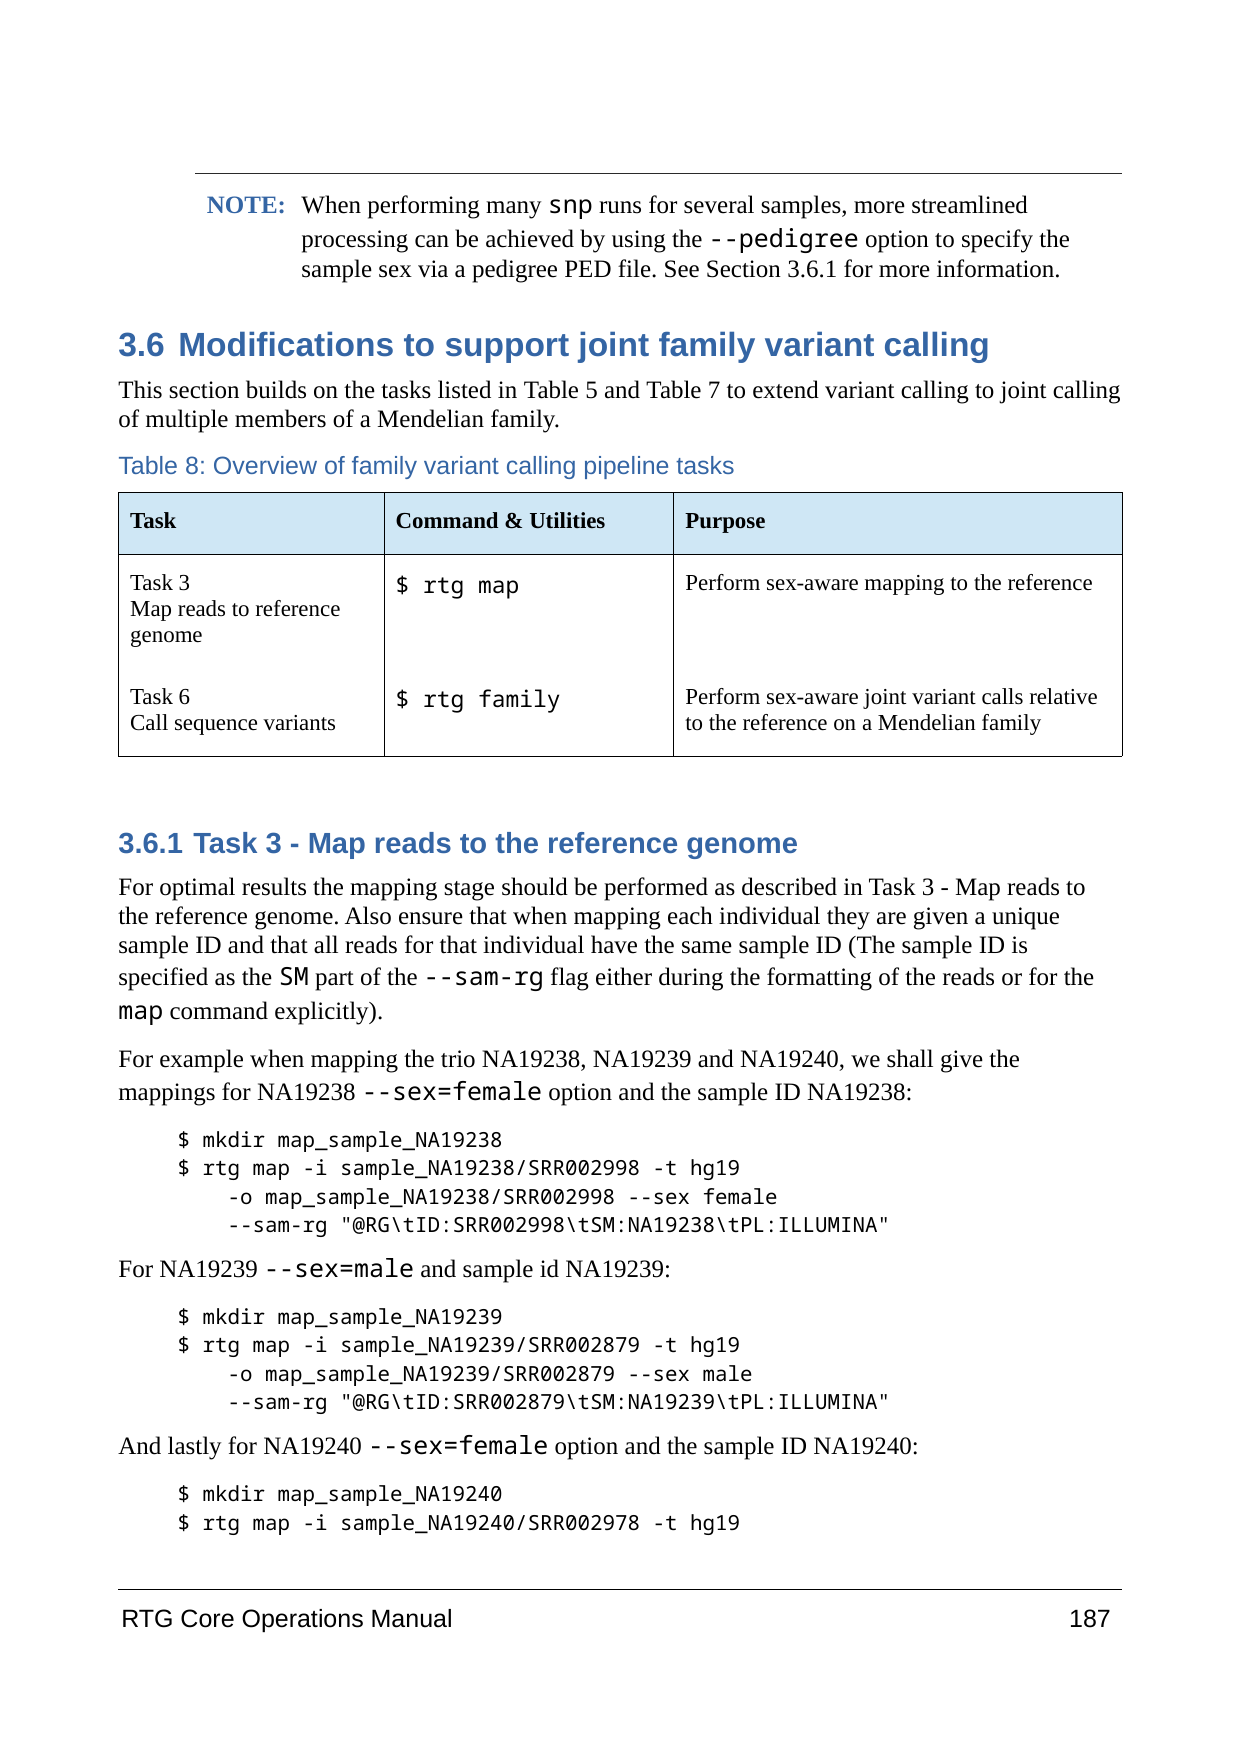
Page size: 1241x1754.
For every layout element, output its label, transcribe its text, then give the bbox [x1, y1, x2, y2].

table_cell Perform sex-aware mapping to the reference [674, 555, 1122, 668]
text This section builds on the tasks listed in Table 5 and Table 7 to extend variant calling to joint calling of multiple members of a Mendelian family. [118, 376, 1122, 433]
table_header Purpose [674, 493, 1122, 554]
text For example when mapping the trio NA19238, NA19239 and NA19240, we shall give the mappings for NA19238 --sex=female option and the sample ID NA19238: [118, 1044, 1122, 1107]
table_header Task [119, 493, 384, 554]
text Table 8: Overview of family variant calling pipeline tasks [118, 451, 1122, 479]
text --sam-rg "@RG\tID:SRR002998\tSM:NA19238\tPL:ILLUMINA" [177, 1210, 1122, 1239]
text $ rtg map -i sample_NA19238/SRR002998 -t hg19 [177, 1153, 1122, 1182]
text -o map_sample_NA19238/SRR002998 --sex female [177, 1182, 1122, 1210]
subtitle Task 3 - Map reads to the reference genome [118, 826, 1122, 860]
text -o map_sample_NA19239/SRR002879 --sex male [177, 1359, 1122, 1387]
table_cell Task 3 Map reads to reference genome [119, 555, 384, 668]
text $ mkdir map_sample_NA19239 [177, 1302, 1122, 1331]
text --sam-rg "@RG\tID:SRR002879\tSM:NA19239\tPL:ILLUMINA" [177, 1387, 1122, 1416]
text $ rtg map -i sample_NA19239/SRR002879 -t hg19 [177, 1331, 1122, 1359]
text For optimal results the mapping stage should be performed as described in Task 3 - Map reads to the reference genome. Also ensure that when mapping each individual they are given a unique sample ID and that all reads for that individual have the same sample ID (The sample ID is specified as the SM part of the --sam-rg flag either during the formatting of the reads or for the map command explicitly). [118, 872, 1122, 1027]
table_cell Perform sex-aware joint variant calls relative to the reference on a Mendelian family [674, 668, 1122, 756]
table_cell Task 6 Call sequence variants [119, 668, 384, 756]
text $ mkdir map_sample_NA19238 [177, 1125, 1122, 1153]
text $ rtg map -i sample_NA19240/SRR002978 -t hg19 [177, 1508, 1122, 1536]
table_cell $ rtg map [385, 555, 673, 668]
text For NA19239 --sex=male and sample id NA19239: [118, 1250, 1122, 1284]
text $ mkdir map_sample_NA19240 [177, 1479, 1122, 1508]
text NOTE: When performing many snp runs for several samples, more streamlined processing can be achieved by using the --pedigree option to specify the sample sex via a pedigree PED file. See Section 3.6.1 for more information. [195, 175, 1122, 295]
table_cell $ rtg family [385, 668, 673, 756]
text And lastly for NA19240 --sex=female option and the sample ID NA19240: [118, 1428, 1122, 1462]
subtitle Modifications to support joint family variant calling [118, 324, 1122, 363]
table_header Command & Utilities [385, 493, 673, 554]
